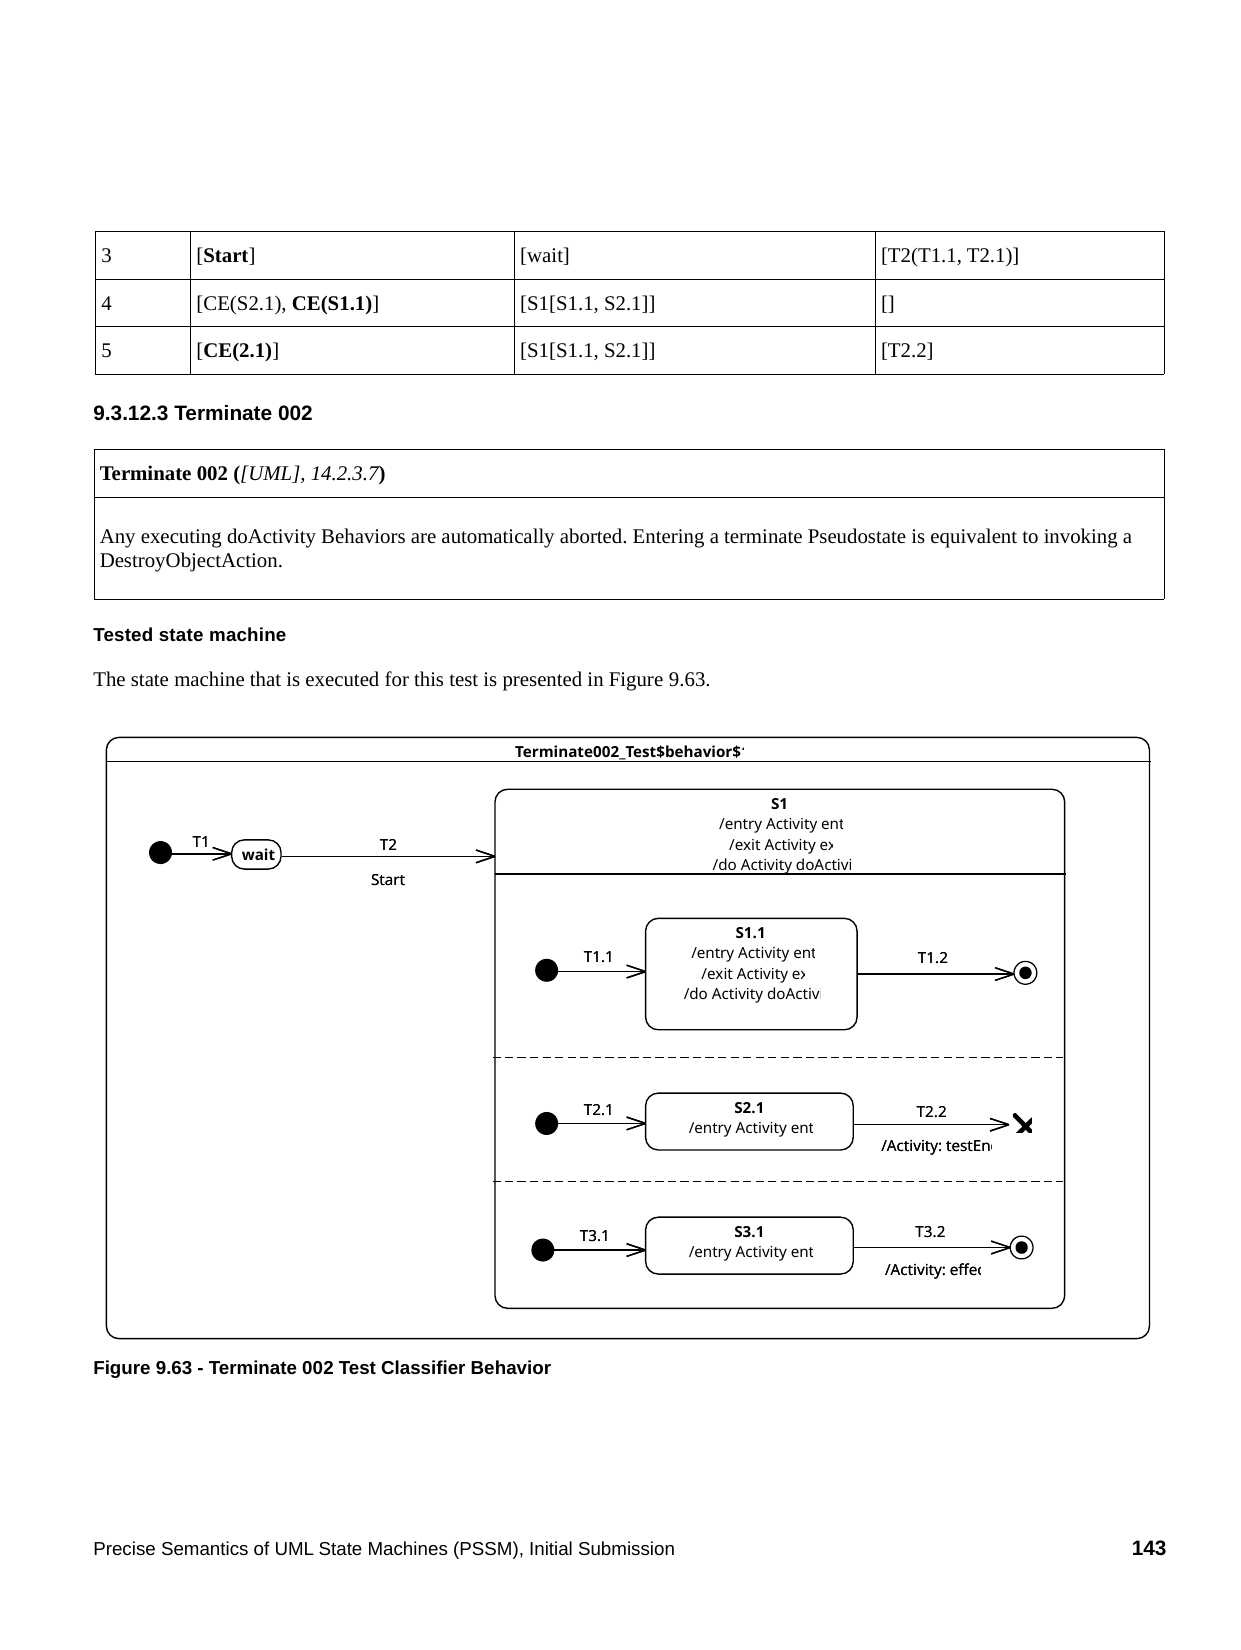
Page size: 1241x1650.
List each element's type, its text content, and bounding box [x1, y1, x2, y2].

table_cell [CE(S2.1), CE(S1.1)] [191, 280, 514, 326]
subtitle Tested state machine [93, 624, 1164, 645]
table_cell [wait] [515, 232, 875, 279]
text Figure 9.63 - Terminate 002 Test Classifier Behavior [93, 724, 1164, 1378]
table_header Terminate 002 ([UML], 14.2.3.7) [95, 450, 1164, 497]
table_cell [T2.2] [876, 327, 1164, 374]
table_cell 4 [96, 280, 190, 326]
table_cell [Start] [191, 232, 514, 279]
text The state machine that is executed for this test is presented in Figure 9.63. [93, 666, 1164, 691]
table_cell [] [876, 280, 1164, 326]
table_cell [T2(T1.1, T2.1)] [876, 232, 1164, 279]
table_cell [S1[S1.1, S2.1]] [515, 327, 875, 374]
table_cell [CE(2.1)] [191, 327, 514, 374]
table_cell Any executing doActivity Behaviors are automatically aborted. Entering a terminate Pseudostate is equivalent to invoking a DestroyObjectAction. [95, 498, 1164, 599]
table_cell [S1[S1.1, S2.1]] [515, 280, 875, 326]
table_cell 3 [96, 232, 190, 279]
subtitle Terminate 002 [93, 399, 1164, 424]
table_cell 5 [96, 327, 190, 374]
